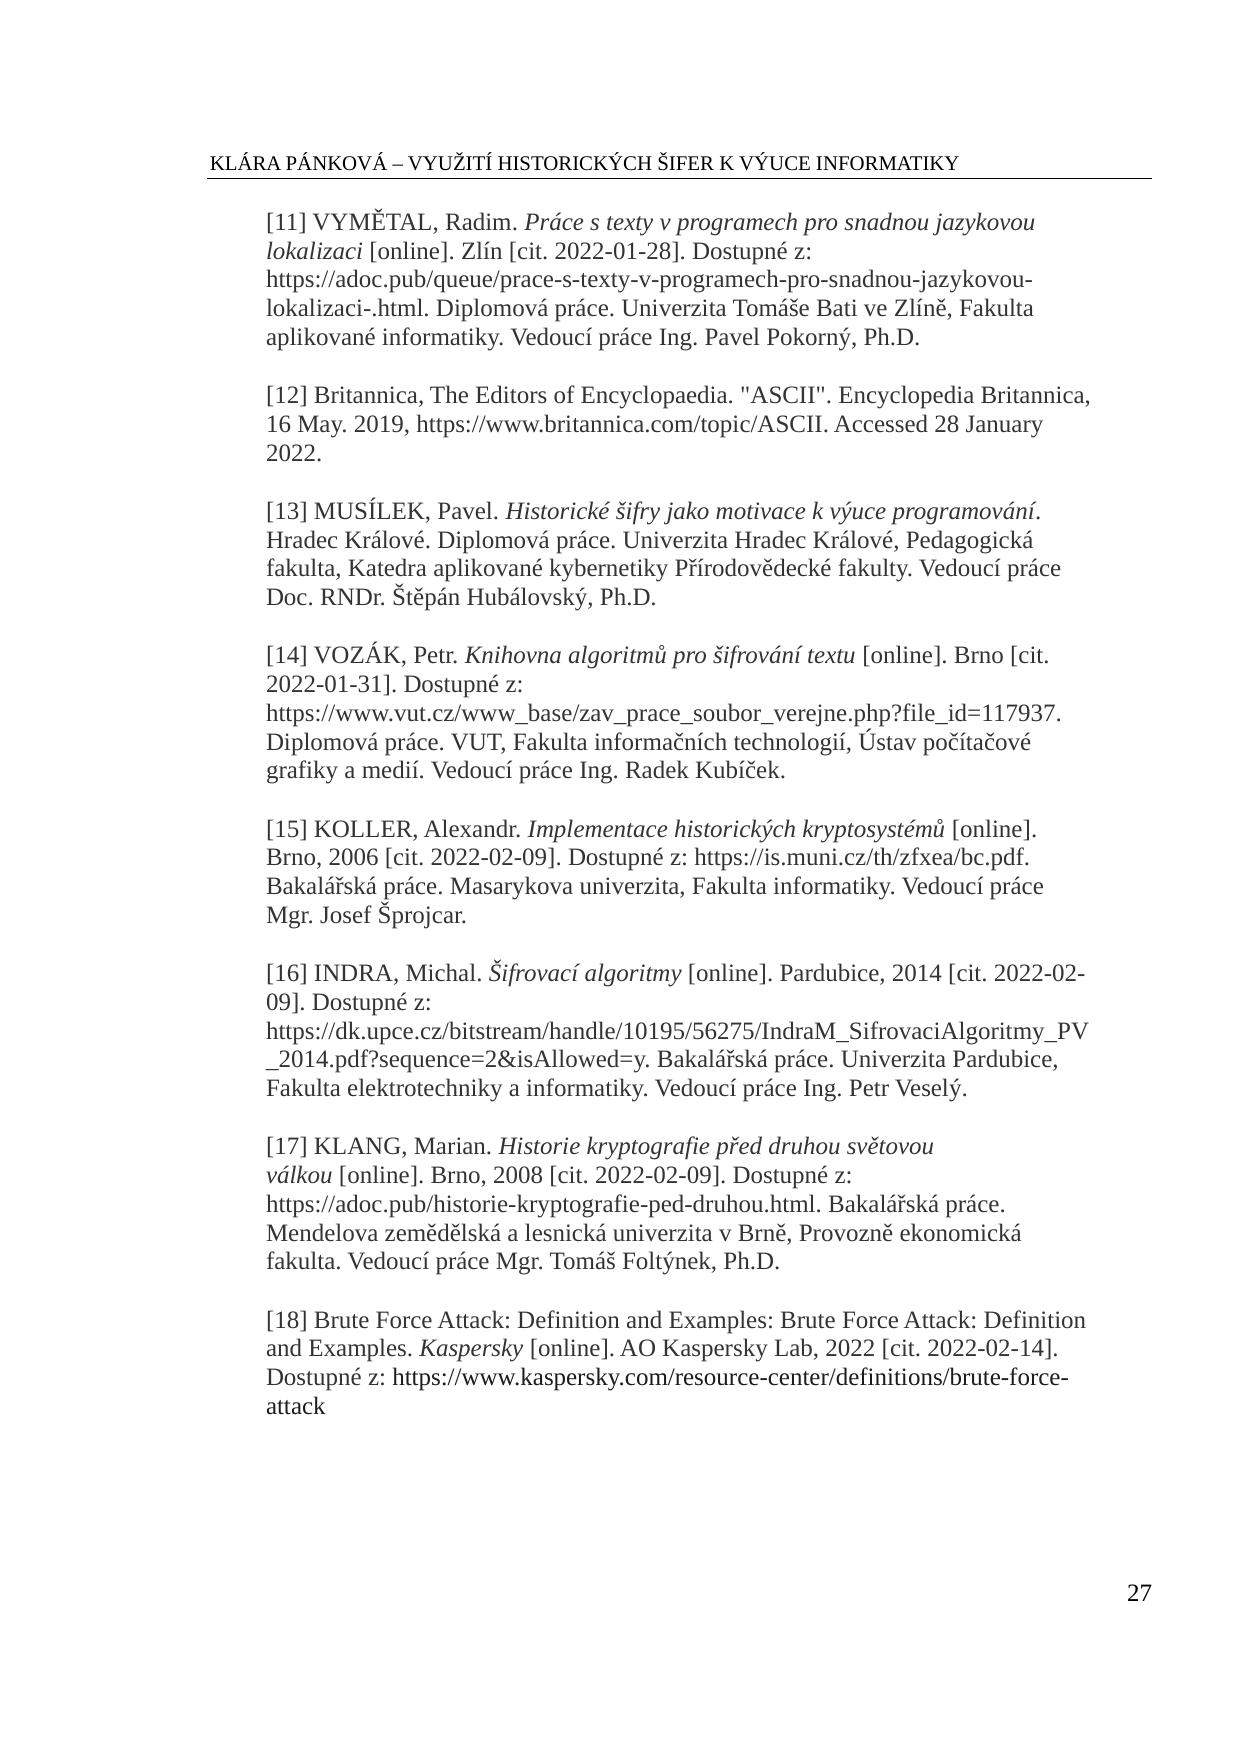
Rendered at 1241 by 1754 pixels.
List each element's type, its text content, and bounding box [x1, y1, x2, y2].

text [12] Britannica, The Editors of Encyclopaedia. "ASCII". Encyclopedia Britannica, 16 May. 2019, https://www.britannica.com/topic/ASCII. Accessed 28 January 2022. [266, 380, 1093, 467]
text [17] KLANG, Marian. Historie kryptografie před druhou světovou válkou [online]. Brno, 2008 [cit. 2022-02-09]. Dostupné z: https://adoc.pub/historie-kryptografie-ped-druhou.html. Bakalářská práce. Mendelova zemědělská a lesnická univerzita v Brně, Provozně ekonomická fakulta. Vedoucí práce Mgr. Tomáš Foltýnek, Ph.D. [266, 1131, 1093, 1275]
text [11] VYMĚTAL, Radim. Práce s texty v programech pro snadnou jazykovou lokalizaci [online]. Zlín [cit. 2022-01-28]. Dostupné z: https://adoc.pub/queue/prace-s-texty-v-programech-pro-snadnou-jazykovou-lokalizaci-.html. Diplomová práce. Univerzita Tomáše Bati ve Zlíně, Fakulta aplikované informatiky. Vedoucí práce Ing. Pavel Pokorný, Ph.D. [266, 207, 1093, 351]
text [15] KOLLER, Alexandr. Implementace historických kryptosystémů [online]. Brno, 2006 [cit. 2022-02-09]. Dostupné z: https://is.muni.cz/th/zfxea/bc.pdf. Bakalářská práce. Masarykova univerzita, Fakulta informatiky. Vedoucí práce Mgr. Josef Šprojcar. [266, 814, 1093, 929]
text [14] VOZÁK, Petr. Knihovna algoritmů pro šifrování textu [online]. Brno [cit. 2022-01-31]. Dostupné z: https://www.vut.cz/www_base/zav_prace_soubor_verejne.php?file_id=117937. Diplomová práce. VUT, Fakulta informačních technologií, Ústav počítačové grafiky a medií. Vedoucí práce Ing. Radek Kubíček. [266, 641, 1093, 784]
text [13] MUSÍLEK, Pavel. Historické šifry jako motivace k výuce programování. Hradec Králové. Diplomová práce. Univerzita Hradec Králové, Pedagogická fakulta, Katedra aplikované kybernetiky Přírodovědecké fakulty. Vedoucí práce Doc. RNDr. Štěpán Hubálovský, Ph.D. [266, 496, 1093, 611]
text [18] Brute Force Attack: Definition and Examples: Brute Force Attack: Definition and Examples. Kaspersky [online]. AO Kaspersky Lab, 2022 [cit. 2022-02-14]. Dostupné z: https://www.kaspersky.com/resource-center/definitions/brute-force-attack [266, 1305, 1093, 1420]
text [16] INDRA, Michal. Šifrovací algoritmy [online]. Pardubice, 2014 [cit. 2022-02-09]. Dostupné z: https://dk.upce.cz/bitstream/handle/10195/56275/IndraM_SifrovaciAlgoritmy_PV_2014.pdf?sequence=2&isAllowed=y. Bakalářská práce. Univerzita Pardubice, Fakulta elektrotechniky a informatiky. Vedoucí práce Ing. Petr Veselý. [266, 958, 1093, 1102]
